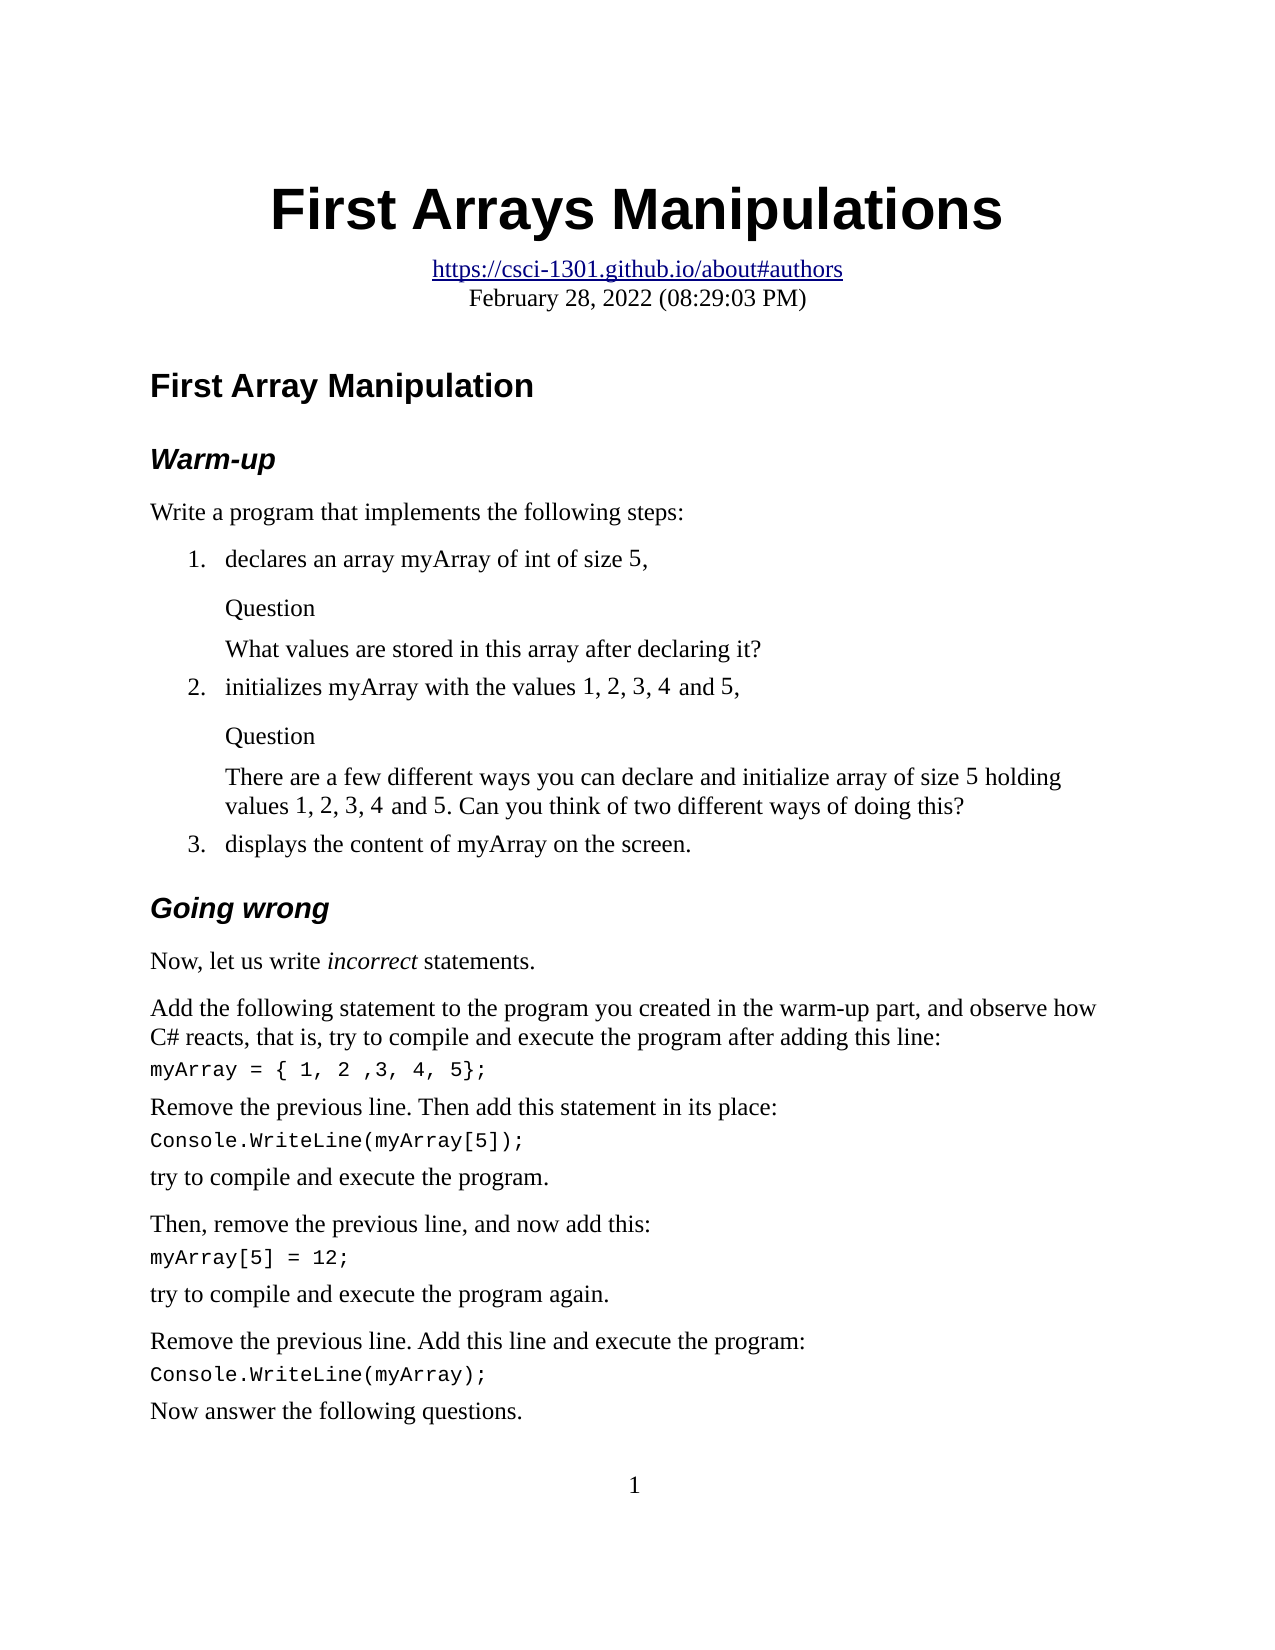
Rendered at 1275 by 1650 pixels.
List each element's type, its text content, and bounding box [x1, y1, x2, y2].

list Question [187, 593, 1125, 622]
text try to compile and execute the program. [150, 1162, 1125, 1191]
text Console.WriteLine(myArray[5]); [150, 1130, 1125, 1153]
text Write a program that implements the following steps: [150, 497, 1125, 526]
text Now, let us write incorrect statements. [150, 946, 1125, 975]
list Question [187, 721, 1125, 750]
text Add the following statement to the program you created in the warm-up part, and observe how C# reacts, that is, try to compile and execute the program after adding this line: [150, 993, 1125, 1051]
text myArray[5] = 12; [150, 1247, 1125, 1270]
list initializes myArray with the values , , , and , [187, 672, 1125, 701]
text Now answer the following questions. [150, 1396, 1125, 1425]
list What values are stored in this array after declaring it? [187, 634, 1125, 663]
text https://csci-1301.github.io/about#authors [150, 254, 1125, 283]
list declares an array myArray of int of size , [187, 544, 1125, 572]
text myArray = { 1, 2 ,3, 4, 5}; [150, 1059, 1125, 1083]
text Then, remove the previous line, and now add this: [150, 1209, 1125, 1238]
subtitle Warm-up [150, 442, 1125, 476]
list There are a few different ways you can declare and initialize array of size holding values , , , and . Can you think of two different ways of doing this? [187, 762, 1125, 820]
text February 28, 2022 (08:29:03 PM) [150, 283, 1125, 312]
title First Arrays Manipulations [150, 175, 1125, 242]
subtitle Going wrong [150, 891, 1125, 925]
list displays the content of myArray on the screen. [187, 829, 1125, 857]
text Remove the previous line. Add this line and execute the program: [150, 1326, 1125, 1355]
text Console.WriteLine(myArray); [150, 1364, 1125, 1387]
text try to compile and execute the program again. [150, 1279, 1125, 1308]
subtitle First Array Manipulation [150, 366, 1125, 404]
text Remove the previous line. Then add this statement in its place: [150, 1092, 1125, 1121]
